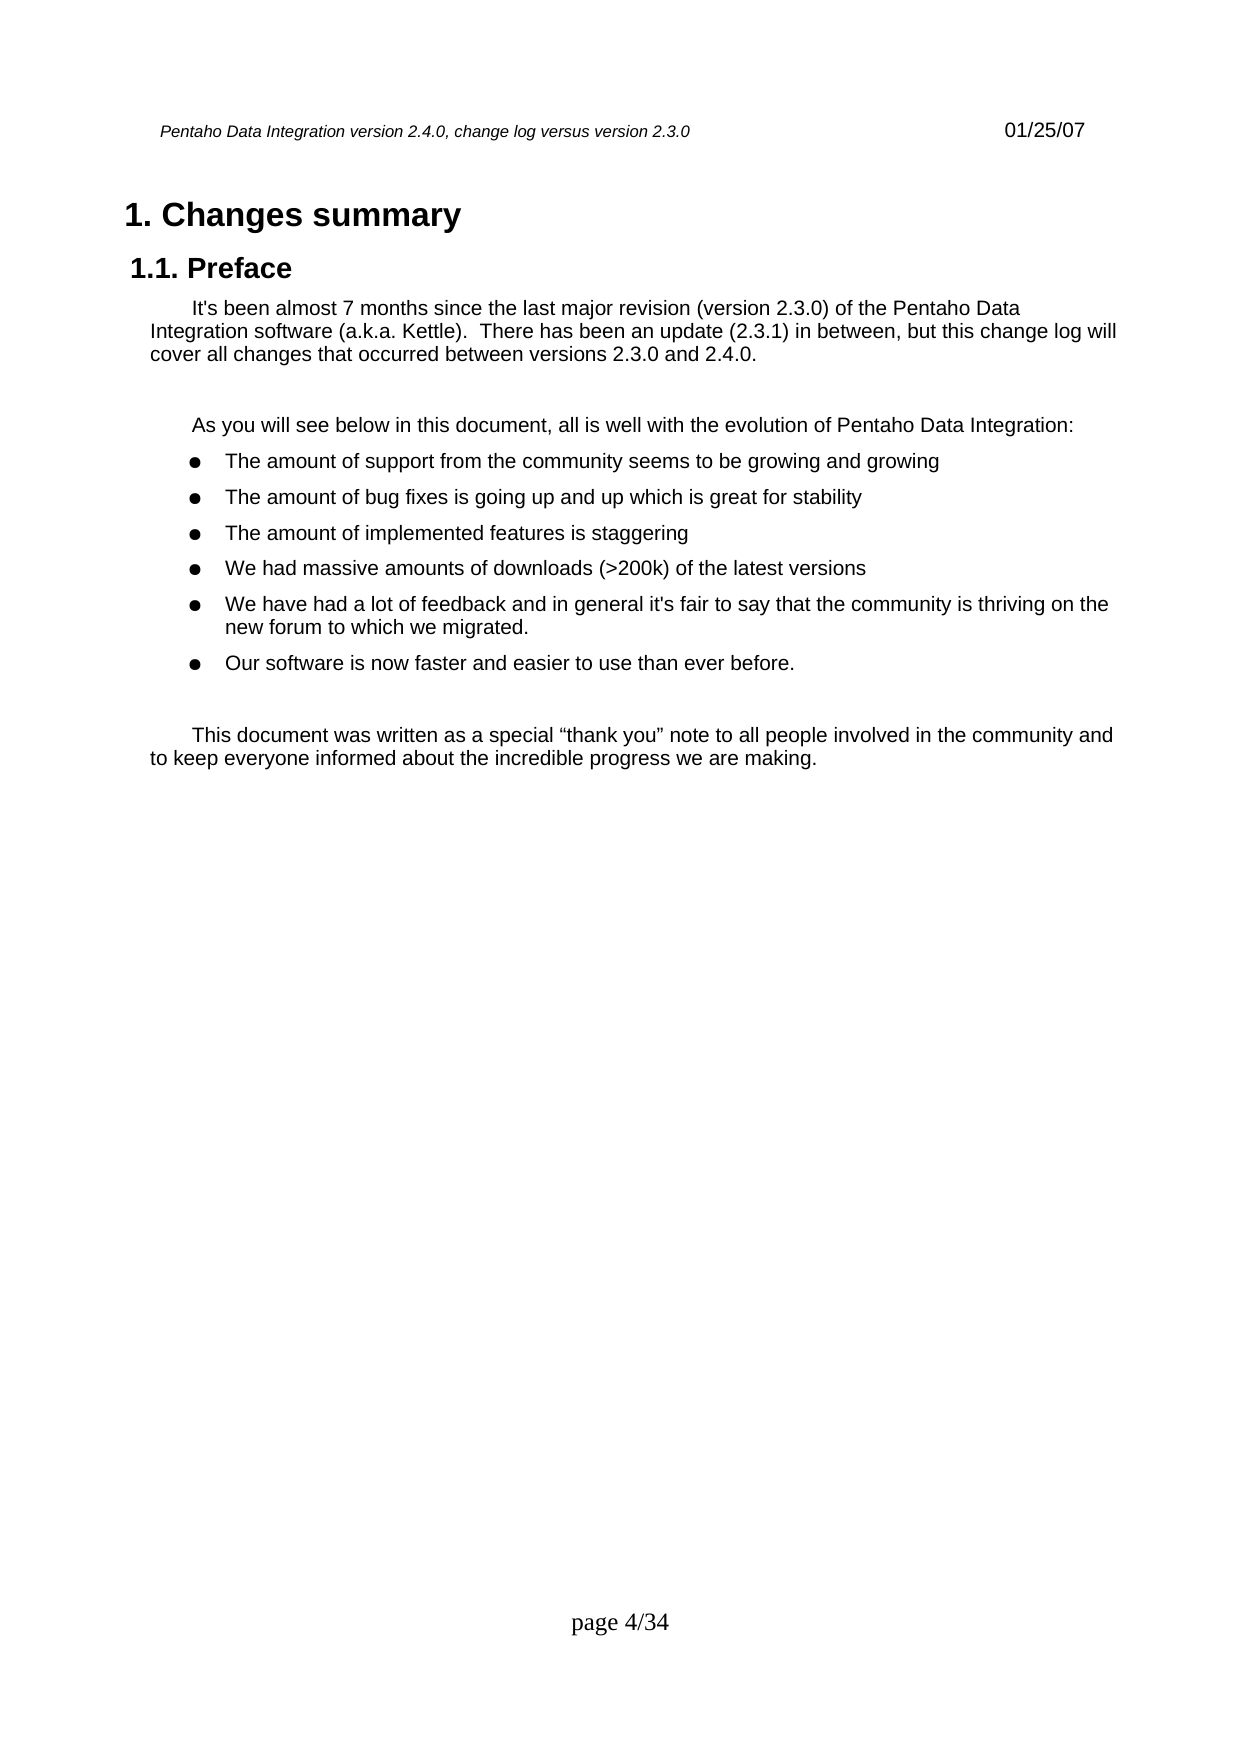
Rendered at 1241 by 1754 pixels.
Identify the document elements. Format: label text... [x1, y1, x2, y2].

list Our software is now faster and easier to use than ever before. [187, 652, 1122, 675]
subtitle Preface [130, 252, 1122, 284]
text As you will see below in this document, all is well with the evolution of Pentaho Data Integration: [150, 414, 1122, 437]
list The amount of bug fixes is going up and up which is great for stability [187, 486, 1122, 509]
list We have had a lot of feedback and in general it's fair to say that the community is thriving on the new forum to which we migrated. [187, 593, 1122, 639]
text It's been almost 7 months since the last major revision (version 2.3.0) of the Pentaho Data Integration software (a.k.a. Kettle). There has been an update (2.3.1) in between, but this change log will cover all changes that occurred between versions 2.3.0 and 2.4.0. [150, 296, 1122, 366]
subtitle Changes summary [124, 196, 1122, 233]
list The amount of support from the community seems to be growing and growing [187, 450, 1122, 473]
text This document was written as a special “thank you” note to all people involved in the community and to keep everyone informed about the incredible progress we are making. [150, 723, 1122, 769]
list The amount of implemented features is staggering [187, 521, 1122, 544]
list We had massive amounts of downloads (>200k) of the latest versions [187, 557, 1122, 580]
